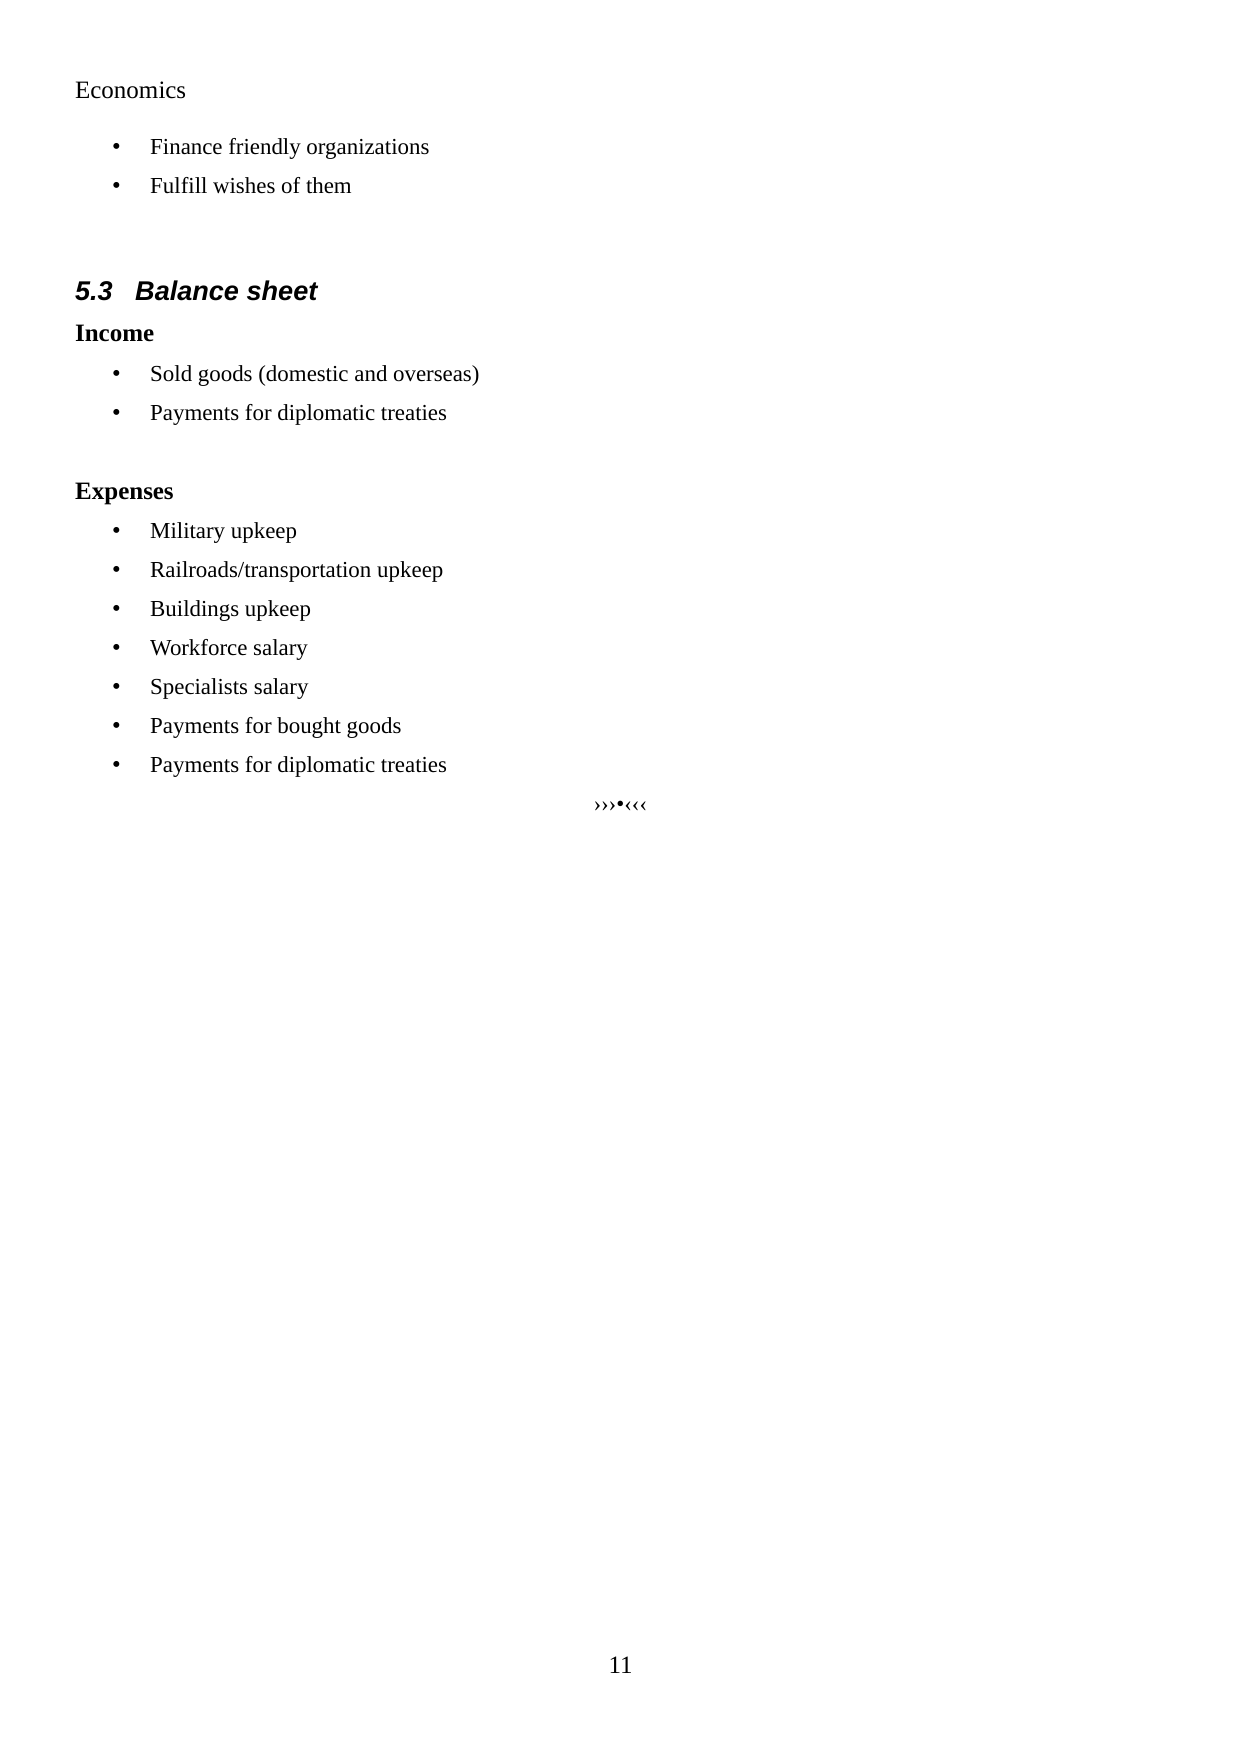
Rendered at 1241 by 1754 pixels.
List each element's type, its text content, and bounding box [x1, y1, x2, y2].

list Military upkeep [112, 518, 1166, 544]
text Expenses [75, 476, 1166, 505]
list Specialists salary [112, 673, 1166, 699]
list Workforce salary [112, 634, 1166, 661]
text Income [75, 318, 1166, 347]
list Payments for diplomatic treaties [112, 399, 1166, 425]
list Railroads/transportation upkeep [112, 556, 1166, 583]
text ›››•‹‹‹ [75, 789, 1166, 816]
list Payments for diplomatic treaties [112, 751, 1166, 777]
list Fulfill wishes of them [112, 172, 1166, 198]
list Sold goods (domestic and overseas) [112, 360, 1166, 386]
list Payments for bought goods [112, 712, 1166, 738]
list Finance friendly organizations [112, 133, 1166, 159]
list Buildings upkeep [112, 595, 1166, 622]
subtitle Balance sheet [75, 275, 1166, 306]
